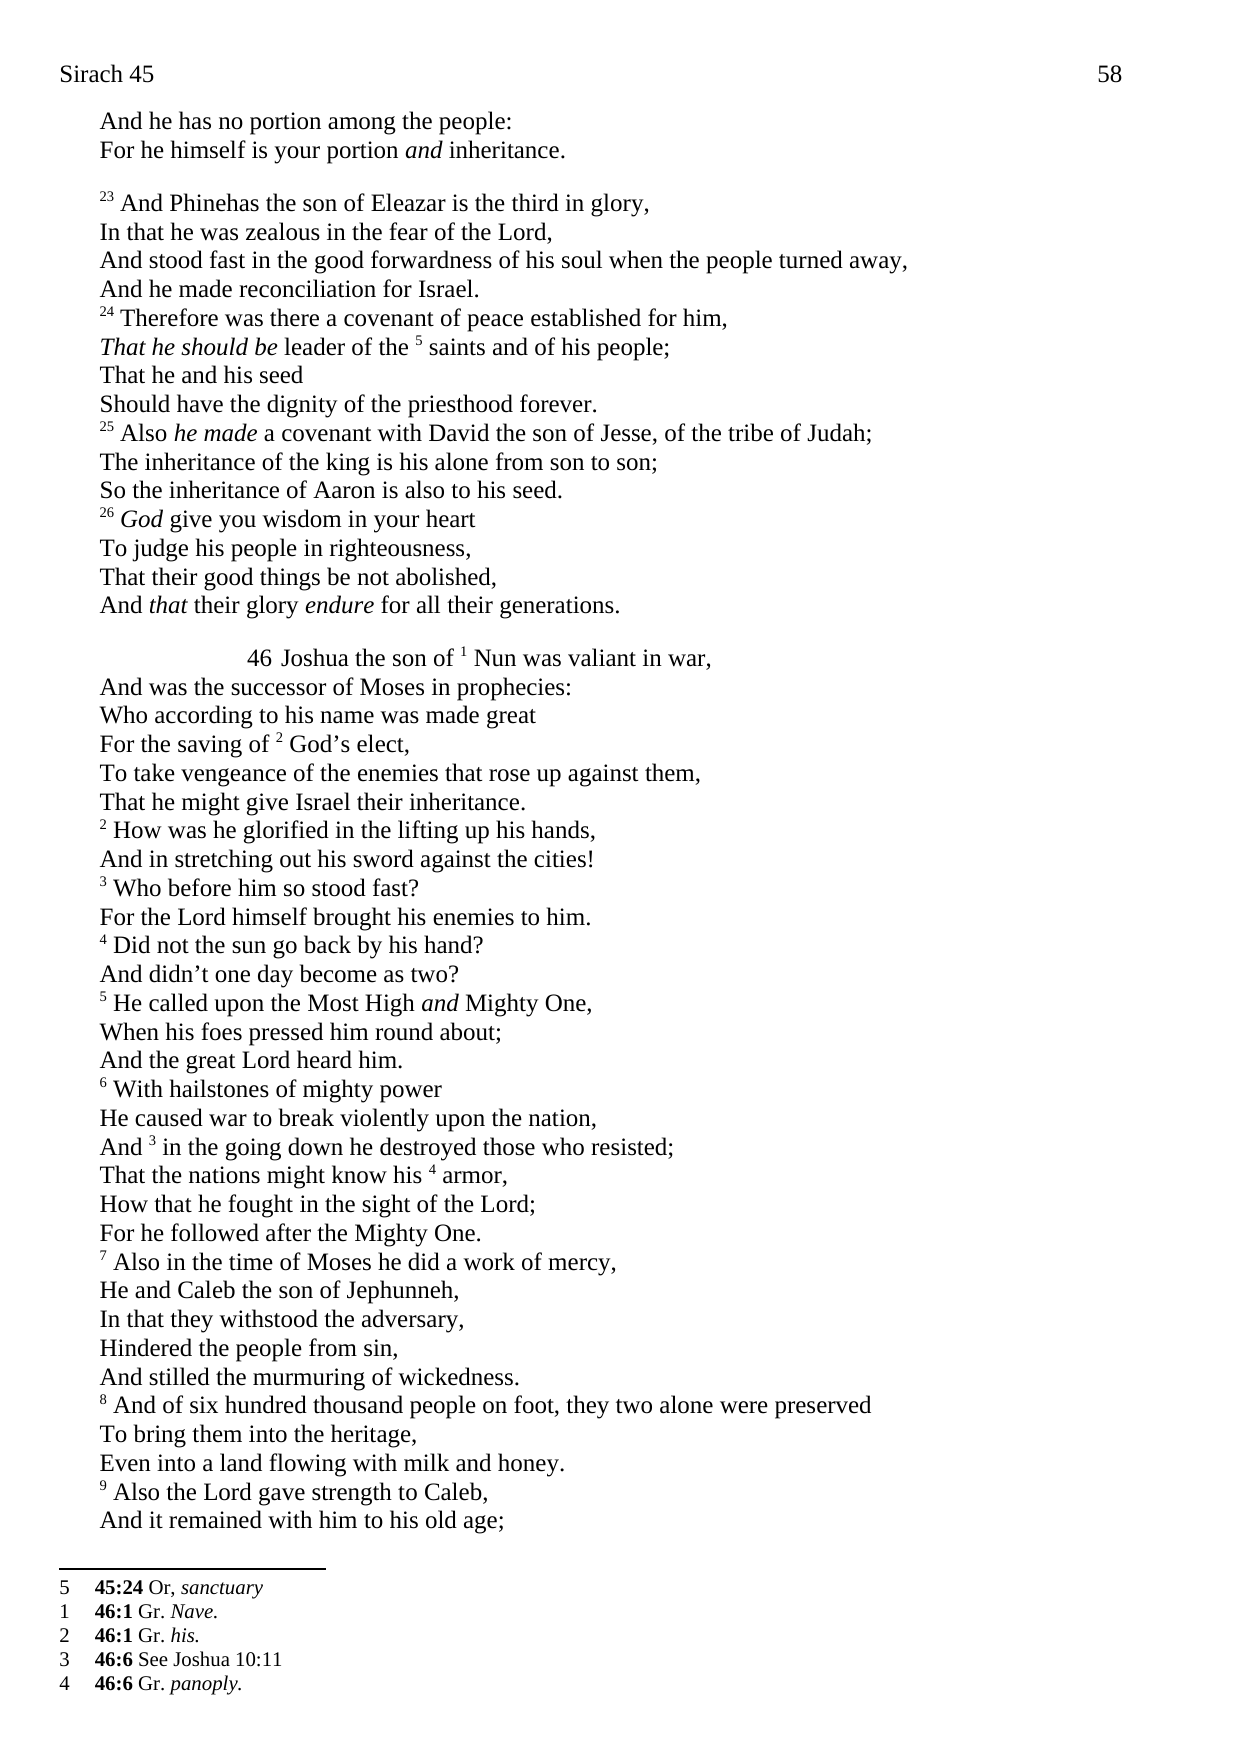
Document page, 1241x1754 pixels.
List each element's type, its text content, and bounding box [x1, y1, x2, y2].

text 46Joshua the son of Nun was valiant in war, [247, 643, 1122, 672]
text And in stretching out his sword against the cities! [99, 844, 1122, 873]
text For the saving of God’s elect, [99, 729, 1122, 758]
text For the Lord himself brought his enemies to him. [99, 902, 1122, 931]
text For he himself is your portion and inheritance. [99, 135, 1122, 164]
text That he and his seed [99, 360, 1122, 389]
text 46:6 See Joshua 10:11 [59, 1647, 1122, 1671]
text And didn’t one day become as two? [99, 959, 1122, 988]
text And the great Lord heard him. [99, 1046, 1122, 1074]
text For he followed after the Mighty One. [99, 1218, 1122, 1247]
text And that their glory endure for all their generations. [99, 590, 1122, 619]
text To bring them into the heritage, [99, 1419, 1122, 1448]
text And stilled the murmuring of wickedness. [99, 1362, 1122, 1391]
text 2 How was he glorified in the lifting up his hands, [99, 816, 1122, 844]
text That the nations might know his armor, [99, 1161, 1122, 1189]
text 23 And Phinehas the son of Eleazar is the third in glory, [99, 188, 1122, 217]
text And stood fast in the good forwardness of his soul when the people turned away, [99, 245, 1122, 274]
text And he made reconciliation for Israel. [99, 274, 1122, 303]
text And was the successor of Moses in prophecies: [99, 672, 1122, 701]
text In that they withstood the adversary, [99, 1304, 1122, 1333]
text That he might give Israel their inheritance. [99, 787, 1122, 816]
text How that he fought in the sight of the Lord; [99, 1189, 1122, 1218]
text 5 He called upon the Most High and Mighty One, [99, 988, 1122, 1017]
text That their good things be not abolished, [99, 562, 1122, 590]
text 3 Who before him so stood fast? [99, 873, 1122, 902]
text 25 Also he made a covenant with David the son of Jesse, of the tribe of Judah; [99, 418, 1122, 447]
text Even into a land flowing with milk and honey. [99, 1448, 1122, 1477]
text The inheritance of the king is his alone from son to son; [99, 447, 1122, 475]
text He and Caleb the son of Jephunneh, [99, 1276, 1122, 1304]
text 24 Therefore was there a covenant of peace established for him, [99, 303, 1122, 332]
text 45:24 Or, sanctuary [59, 1574, 1122, 1599]
text 26 God give you wisdom in your heart [99, 504, 1122, 533]
text 4 Did not the sun go back by his hand? [99, 931, 1122, 959]
text To take vengeance of the enemies that rose up against them, [99, 758, 1122, 787]
text 8 And of six hundred thousand people on foot, they two alone were preserved [99, 1391, 1122, 1419]
text And he has no portion among the people: [99, 106, 1122, 135]
text 46:1 Gr. Nave. [59, 1599, 1122, 1623]
text 46:1 Gr. his. [59, 1623, 1122, 1647]
text And it remained with him to his old age; [99, 1506, 1122, 1534]
text Who according to his name was made great [99, 701, 1122, 729]
text 6 With hailstones of mighty power [99, 1074, 1122, 1103]
text That he should be leader of the saints and of his people; [99, 332, 1122, 360]
text He caused war to break violently upon the nation, [99, 1103, 1122, 1132]
text Hindered the people from sin, [99, 1333, 1122, 1362]
text When his foes pressed him round about; [99, 1017, 1122, 1046]
text To judge his people in righteousness, [99, 533, 1122, 562]
text 9 Also the Lord gave strength to Caleb, [99, 1477, 1122, 1506]
text So the inheritance of Aaron is also to his seed. [99, 475, 1122, 504]
text 46:6 Gr. panoply. [59, 1671, 1122, 1695]
text And in the going down he destroyed those who resisted; [99, 1132, 1122, 1161]
text Should have the dignity of the priesthood forever. [99, 389, 1122, 418]
text 7 Also in the time of Moses he did a work of mercy, [99, 1247, 1122, 1276]
text In that he was zealous in the fear of the Lord, [99, 217, 1122, 245]
